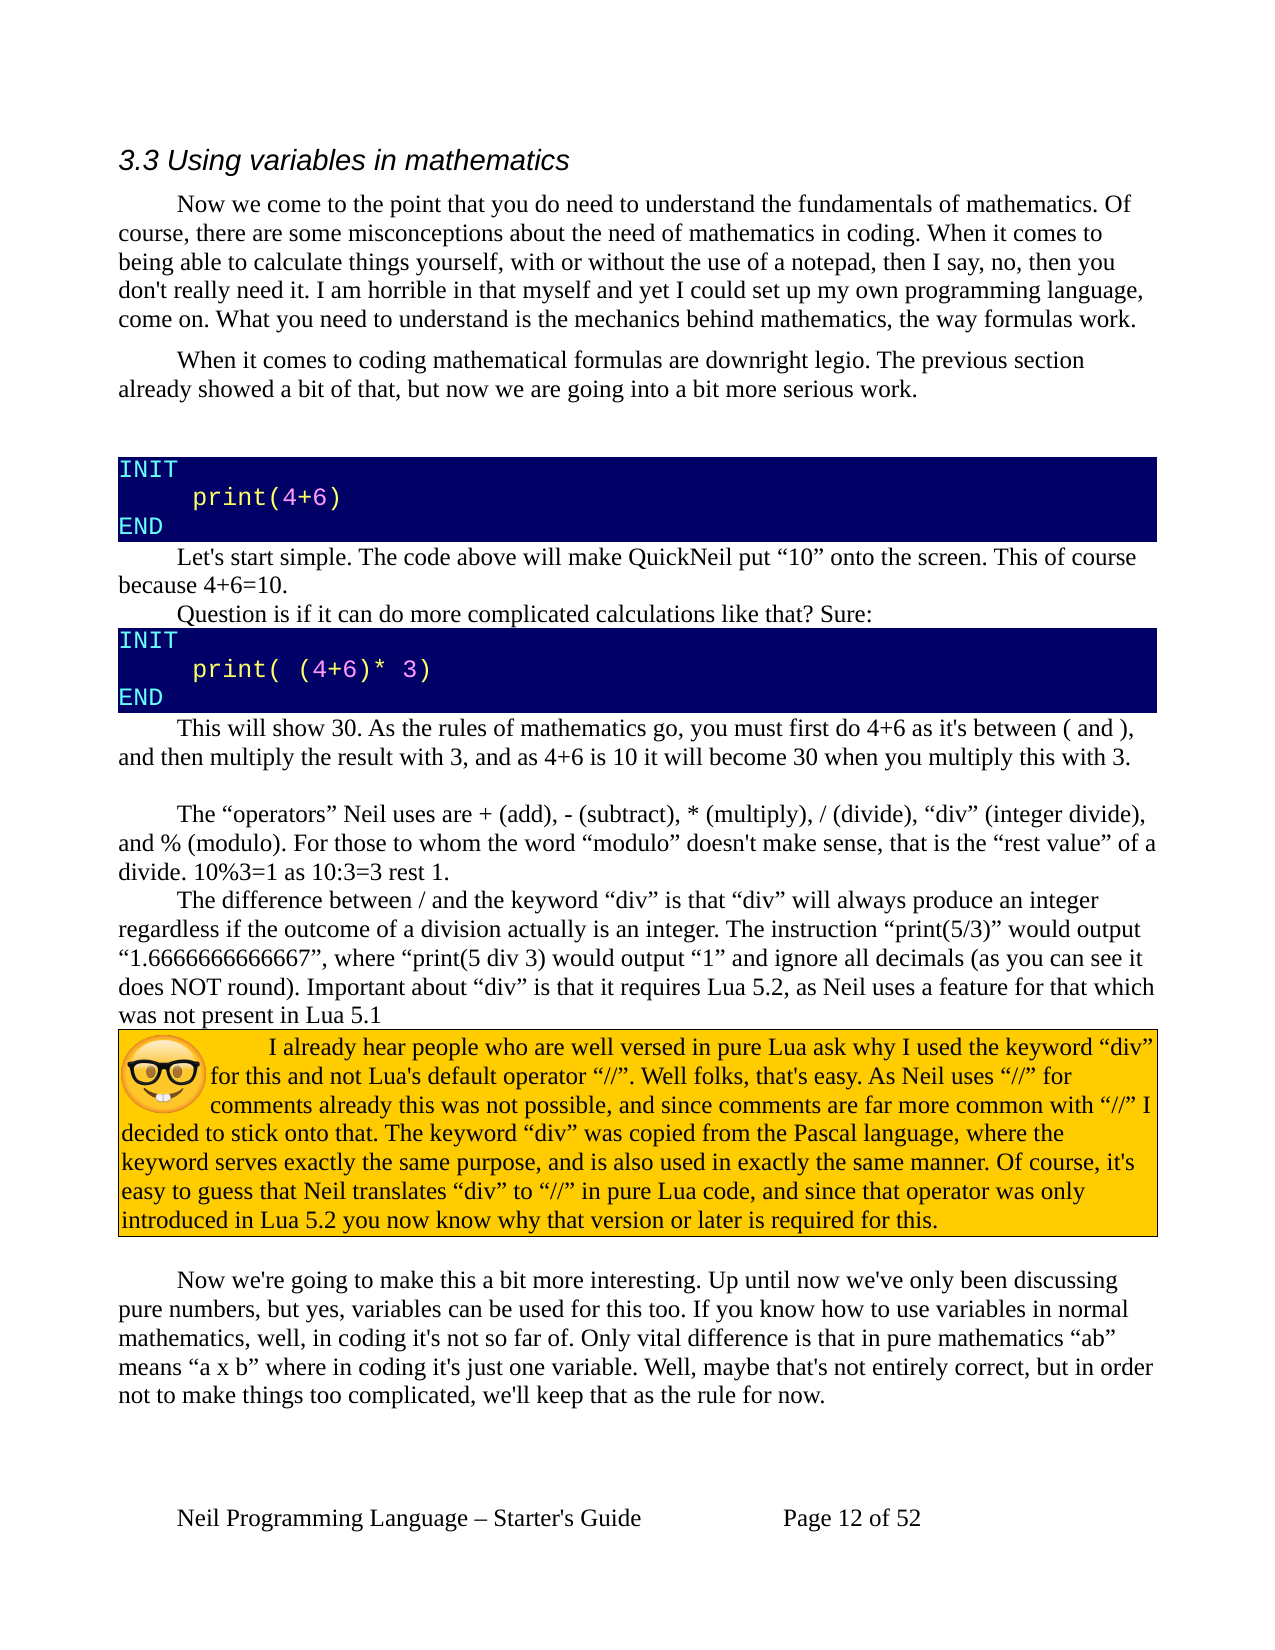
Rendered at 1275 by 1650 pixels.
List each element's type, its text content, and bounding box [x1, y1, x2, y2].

text I already hear people who are well versed in pure Lua ask why I used the keyword “div” for this and not Lua's default operator “//”. Well folks, that's easy. As Neil uses “//” for comments already this was not possible, and since comments are far more common with “//” I decided to stick onto that. The keyword “div” was copied from the Pascal language, where the keyword serves exactly the same purpose, and is also used in exactly the same manner. Of course, it's easy to guess that Neil translates “div” to “//” in pure Lua code, and since that operator was only introduced in Lua 5.2 you now know why that version or later is required for this. [119, 1030, 1157, 1236]
text The difference between / and the keyword “div” is that “div” will always produce an integer regardless if the outcome of a division actually is an integer. The instruction “print(5/3)” would output “1.6666666666667”, where “print(5 div 3) would output “1” and ignore all decimals (as you can see it does NOT round). Important about “div” is that it requires Lua 5.2, as Neil uses a feature for that which was not present in Lua 5.1 [118, 885, 1157, 1029]
text When it comes to coding mathematical formulas are downright legio. The previous section already showed a bit of that, but now we are going into a bit more serious work. [118, 345, 1157, 403]
text print( (4+6)* 3) [118, 656, 1157, 684]
text print(4+6) [118, 485, 1157, 513]
text The “operators” Neil uses are + (add), - (subtract), * (multiply), / (divide), “div” (integer divide), and % (modulo). For those to whom the word “modulo” doesn't make sense, that is the “rest value” of a divide. 10%3=1 as 10:3=3 rest 1. [118, 799, 1157, 885]
text INIT [118, 457, 1157, 485]
subtitle 3.3 Using variables in mathematics [118, 143, 1157, 177]
text Let's start simple. The code above will make QuickNeil put “10” onto the screen. This of course because 4+6=10. [118, 542, 1157, 599]
text Question is if it can do more complicated calculations like that? Sure: [118, 599, 1157, 628]
text Now we're going to make this a bit more interesting. Up until now we've only been discussing pure numbers, but yes, variables can be used for this too. If you know how to use variables in normal mathematics, well, in coding it's not so far of. Only vital difference is that in pure mathematics “ab” means “a x b” where in coding it's just one variable. Well, maybe that's not entirely correct, but in order not to make things too complicated, we'll keep that as the rule for now. [118, 1265, 1157, 1409]
text END [118, 684, 1157, 713]
text Now we come to the point that you do need to understand the fundamentals of mathematics. Of course, there are some misconceptions about the need of mathematics in coding. When it comes to being able to calculate things yourself, with or without the use of a notepad, then I say, no, then you don't really need it. I am horrible in that myself and yet I could set up my own programming language, come on. What you need to understand is the mechanics behind mathematics, the way formulas work. [118, 189, 1157, 333]
text This will show 30. As the rules of mathematics go, you must first do 4+6 as it's between ( and ), and then multiply the result with 3, and as 4+6 is 10 it will become 30 when you multiply this with 3. [118, 713, 1157, 770]
picture [120, 1034, 207, 1114]
text END [118, 513, 1157, 542]
text INIT [118, 628, 1157, 656]
